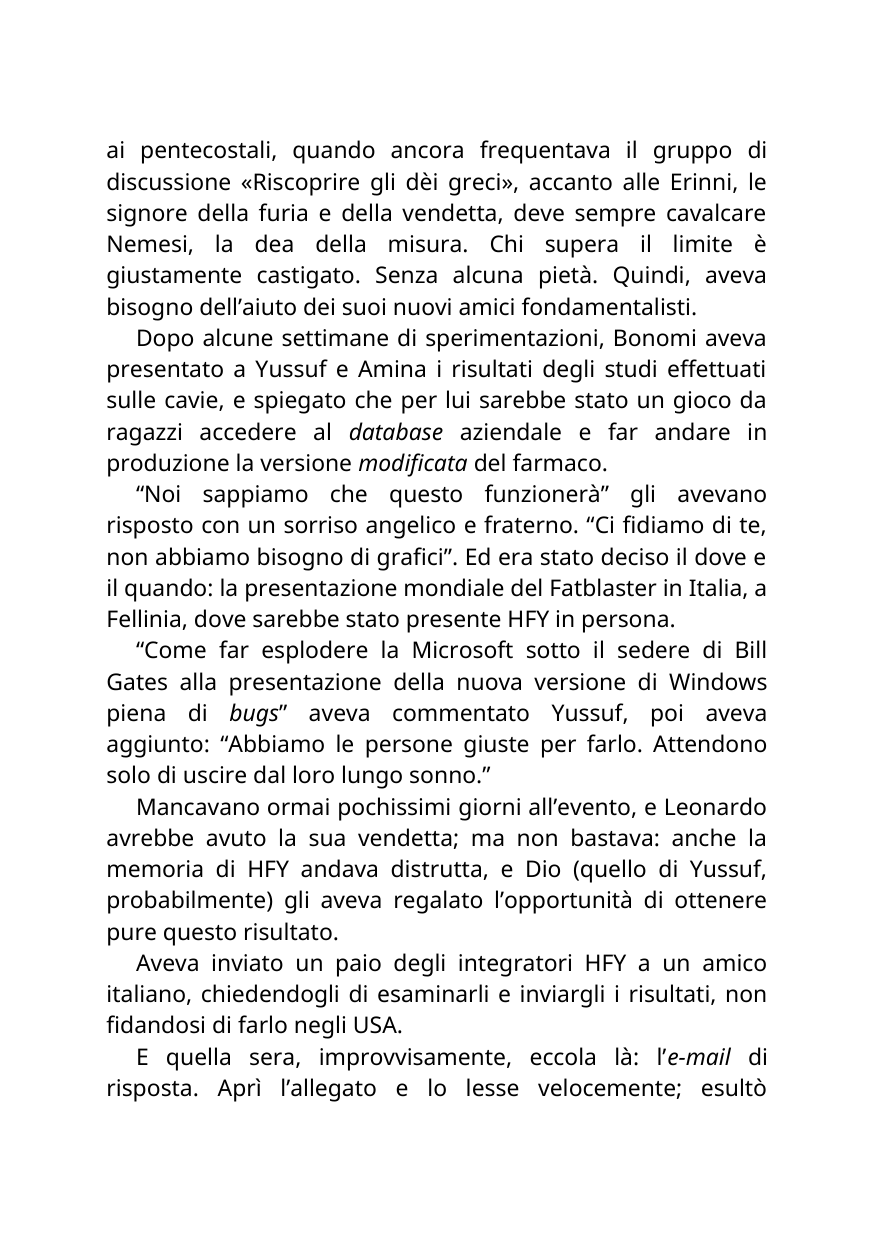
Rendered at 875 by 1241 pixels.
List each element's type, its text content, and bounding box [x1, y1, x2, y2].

text Aveva inviato un paio degli integratori HFY a un amico italiano, chiedendogli di esaminarli e inviargli i risultati, non fidandosi di farlo negli USA. [106, 947, 768, 1041]
text Dopo alcune settimane di sperimentazioni, Bonomi aveva presentato a Yussuf e Amina i risultati degli studi effettuati sulle cavie, e spiegato che per lui sarebbe stato un gioco da ragazzi accedere al database aziendale e far andare in produzione la versione modificata del farmaco. [106, 322, 768, 478]
text E quella sera, improvvisamente, eccola là: l’e-mail di risposta. Aprì l’allegato e lo lesse velocemente; esultò [106, 1041, 768, 1103]
text “Noi sappiamo che questo funzionerà” gli avevano risposto con un sorriso angelico e fraterno. “Ci fidiamo di te, non abbiamo bisogno di grafici”. Ed era stato deciso il dove e il quando: la presentazione mondiale del Fatblaster in Italia, a Fellinia, dove sarebbe stato presente HFY in persona. [106, 478, 768, 634]
text “Come far esplodere la Microsoft sotto il sedere di Bill Gates alla presentazione della nuova versione di Windows piena di bugs” aveva commentato Yussuf, poi aveva aggiunto: “Abbiamo le persone giuste per farlo. Attendono solo di uscire dal loro lungo sonno.” [106, 634, 768, 791]
text ai pentecostali, quando ancora frequentava il gruppo di discussione «Riscoprire gli dèi greci», accanto alle Erinni, le signore della furia e della vendetta, deve sempre cavalcare Nemesi, la dea della misura. Chi supera il limite è giustamente castigato. Senza alcuna pietà. Quindi, aveva bisogno dell’aiuto dei suoi nuovi amici fondamentalisti. [106, 134, 768, 322]
text Mancavano ormai pochissimi giorni all’evento, e Leonardo avrebbe avuto la sua vendetta; ma non bastava: anche la memoria di HFY andava distrutta, e Dio (quello di Yussuf, probabilmente) gli aveva regalato l’opportunità di ottenere pure questo risultato. [106, 791, 768, 947]
